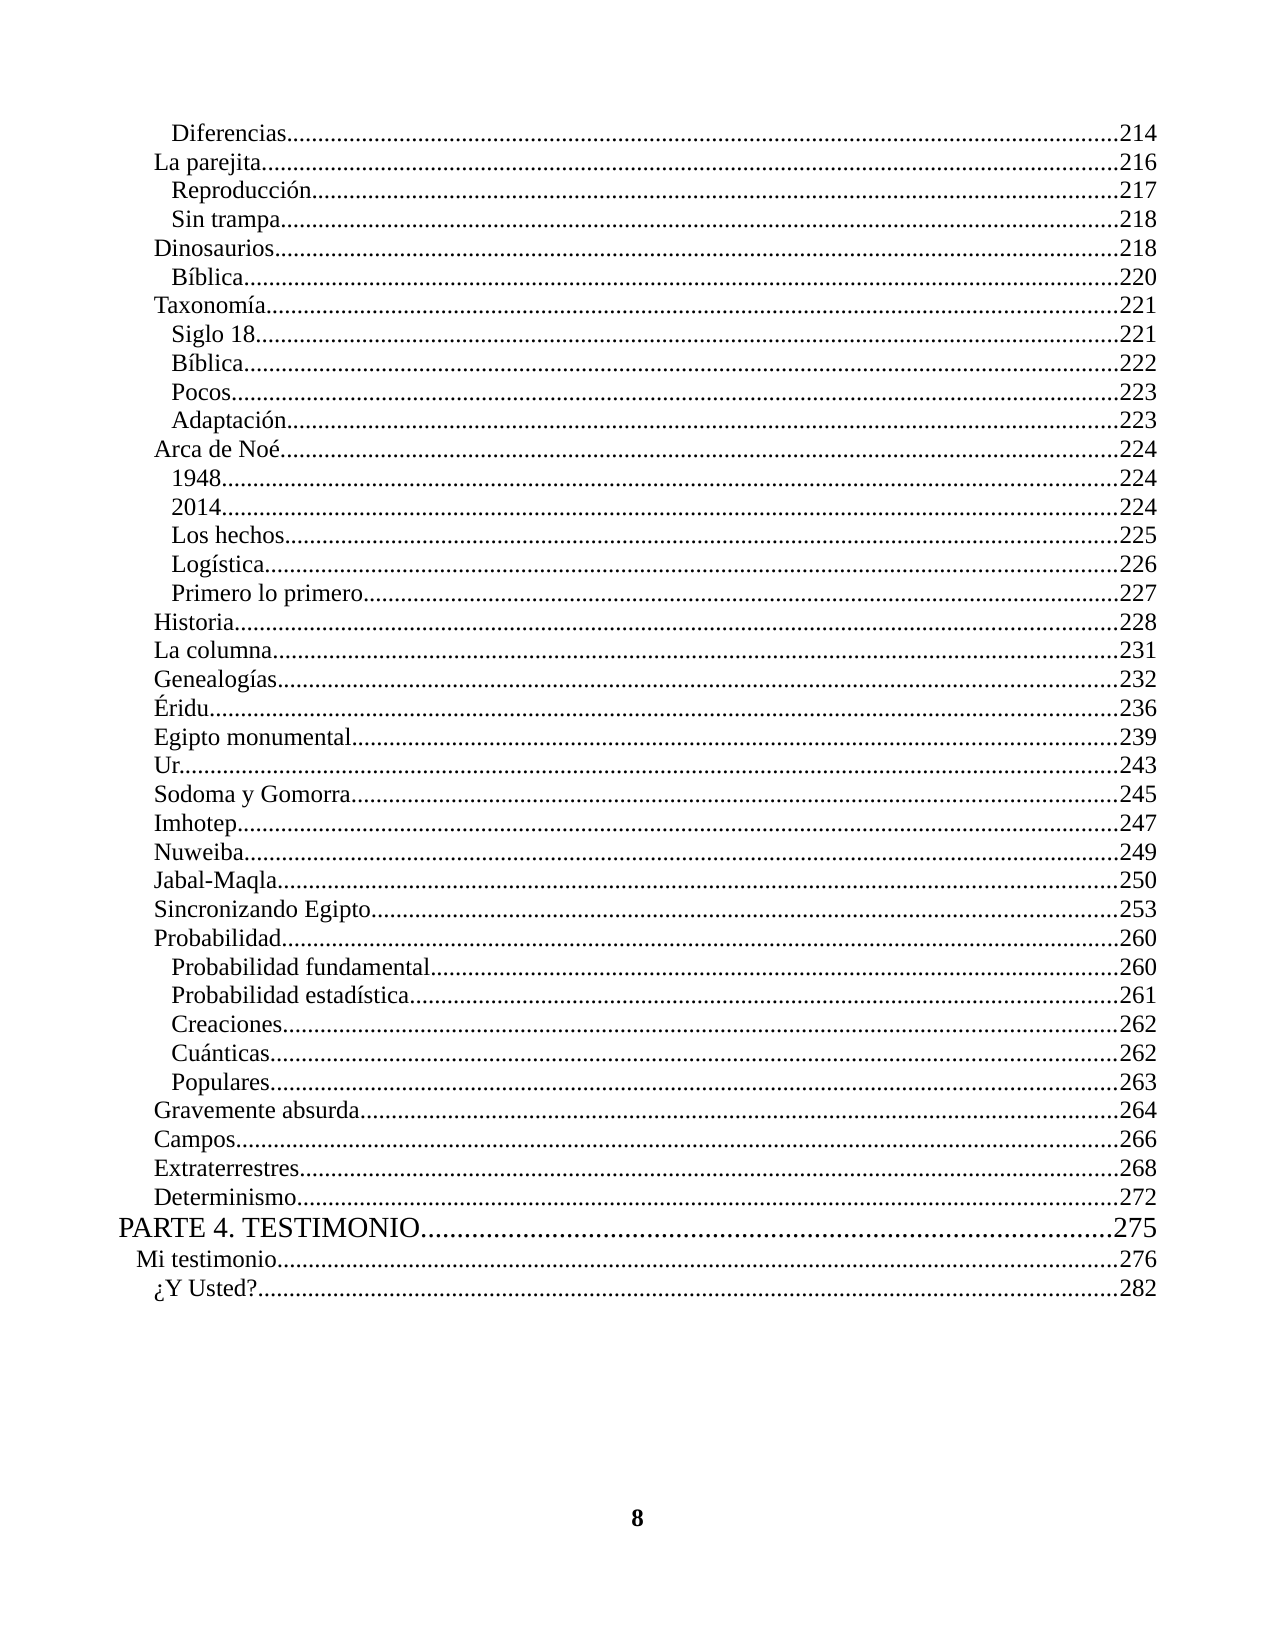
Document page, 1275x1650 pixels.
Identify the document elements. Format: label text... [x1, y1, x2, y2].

text Campos. 266 [153, 1124, 1157, 1153]
text La parejita. 216 [153, 147, 1157, 176]
text Egipto monumental. 239 [153, 722, 1157, 751]
text Genealogías. 232 [153, 664, 1157, 693]
text Populares. 263 [171, 1067, 1157, 1096]
text Cuánticas. 262 [171, 1038, 1157, 1067]
text Bíblica. 222 [171, 348, 1157, 377]
text Nuweiba. 249 [153, 837, 1157, 866]
text Determinismo. 272 [153, 1182, 1157, 1211]
text Historia. 228 [153, 607, 1157, 636]
text Creaciones. 262 [171, 1009, 1157, 1038]
text Ur. 243 [153, 751, 1157, 779]
text 2014. 224 [171, 492, 1157, 521]
text Sincronizando Egipto. 253 [153, 894, 1157, 923]
text Arca de Noé. 224 [153, 434, 1157, 463]
text Bíblica. 220 [171, 262, 1157, 291]
text Los hechos. 225 [171, 521, 1157, 549]
text Sin trampa. 218 [171, 204, 1157, 233]
text Dinosaurios. 218 [153, 233, 1157, 262]
text Primero lo primero. 227 [171, 578, 1157, 607]
text Siglo 18. 221 [171, 319, 1157, 348]
text Extraterrestres. 268 [153, 1153, 1157, 1182]
text ¿Y Usted? 282 [153, 1273, 1157, 1302]
text Probabilidad estadística. 261 [171, 981, 1157, 1009]
text Imhotep. 247 [153, 808, 1157, 837]
text La columna. 231 [153, 636, 1157, 664]
text Taxonomía. 221 [153, 291, 1157, 319]
text Diferencias. 214 [171, 118, 1157, 147]
text Sodoma y Gomorra. 245 [153, 779, 1157, 808]
text Pocos. 223 [171, 377, 1157, 406]
text Reproducción. 217 [171, 176, 1157, 204]
text Logística. 226 [171, 549, 1157, 578]
text Mi testimonio. 276 [136, 1244, 1157, 1273]
text Jabal-Maqla. 250 [153, 866, 1157, 894]
text Gravemente absurda. 264 [153, 1096, 1157, 1124]
text Probabilidad. 260 [153, 923, 1157, 952]
text Probabilidad fundamental. 260 [171, 952, 1157, 981]
text Éridu. 236 [153, 693, 1157, 722]
text PARTE 4. TESTIMONIO. 275 [118, 1211, 1157, 1244]
text Adaptación. 223 [171, 406, 1157, 434]
text 1948. 224 [171, 463, 1157, 492]
